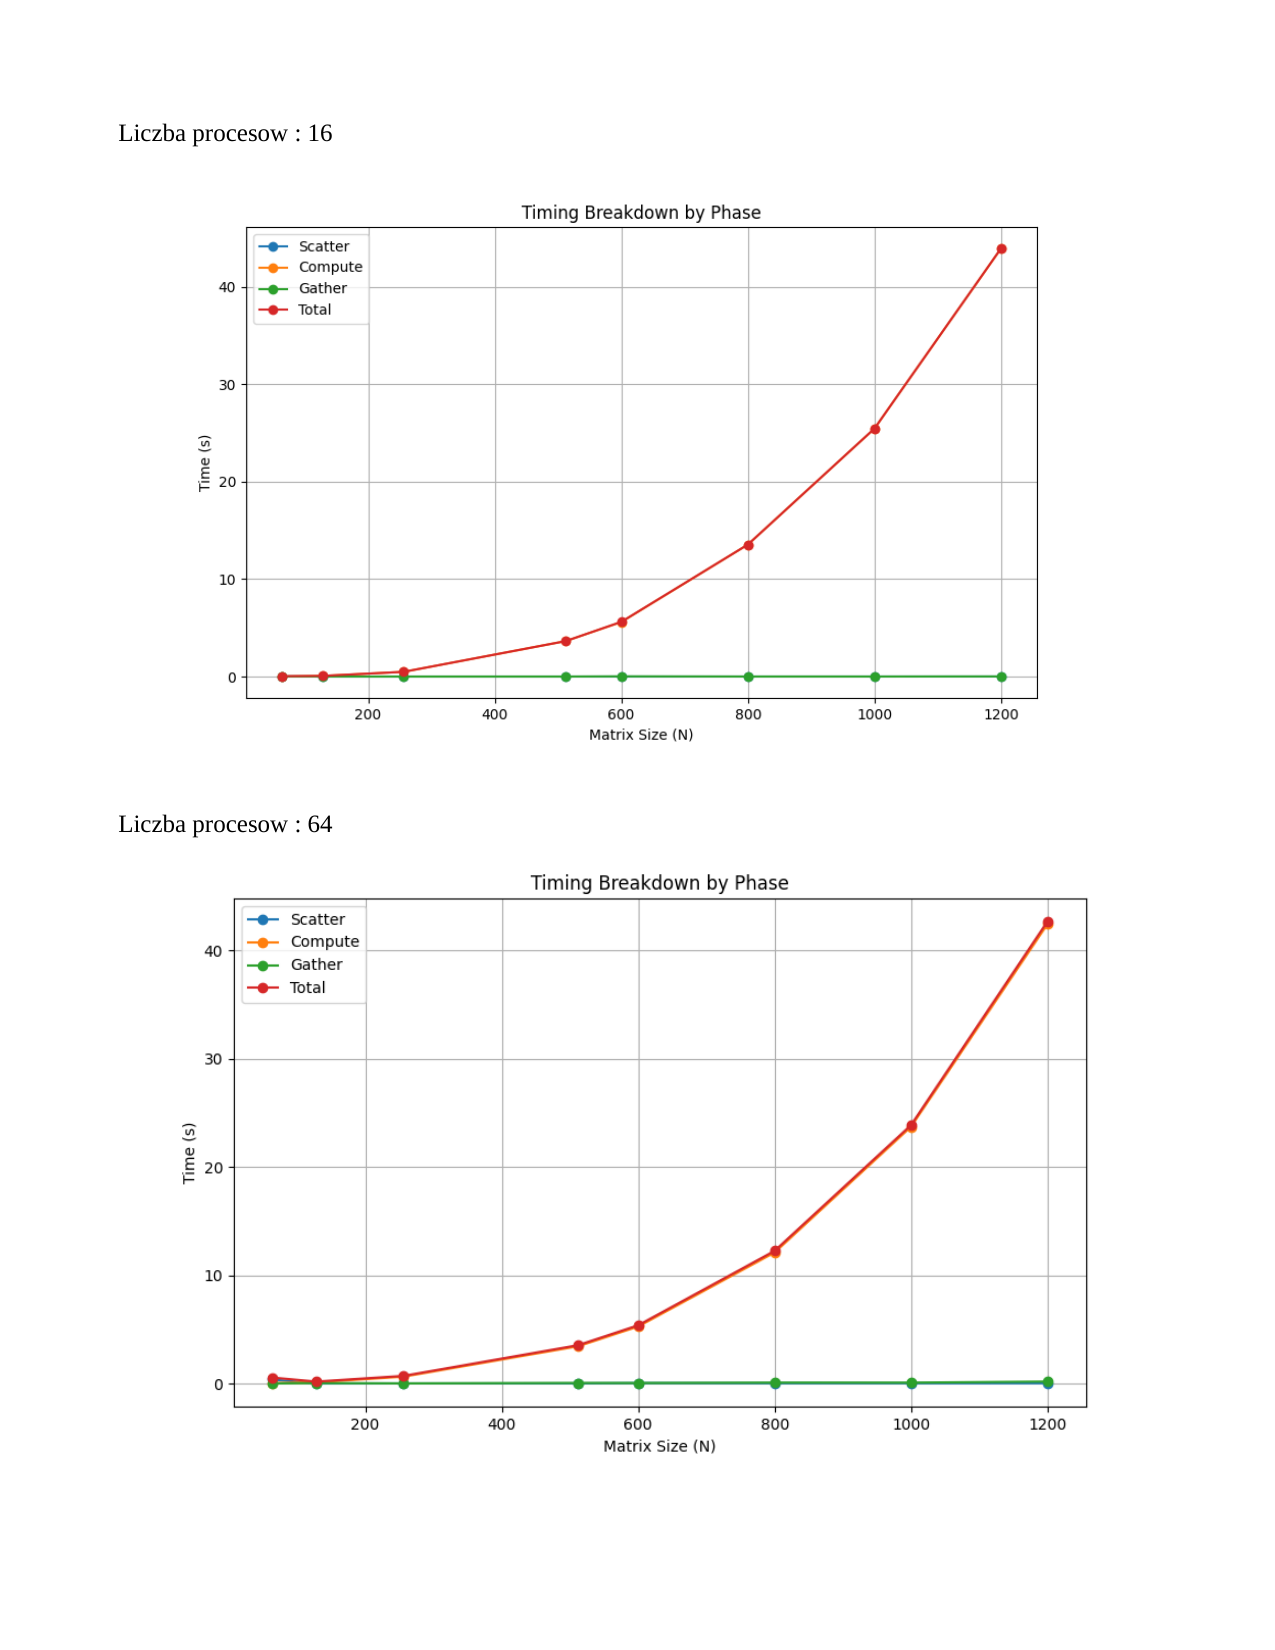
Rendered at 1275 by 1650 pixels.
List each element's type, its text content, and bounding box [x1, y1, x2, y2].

picture [186, 175, 1089, 752]
picture [158, 838, 1117, 1466]
text Liczba procesow : 16 [118, 118, 1157, 147]
text Liczba procesow : 64 [118, 809, 1157, 838]
